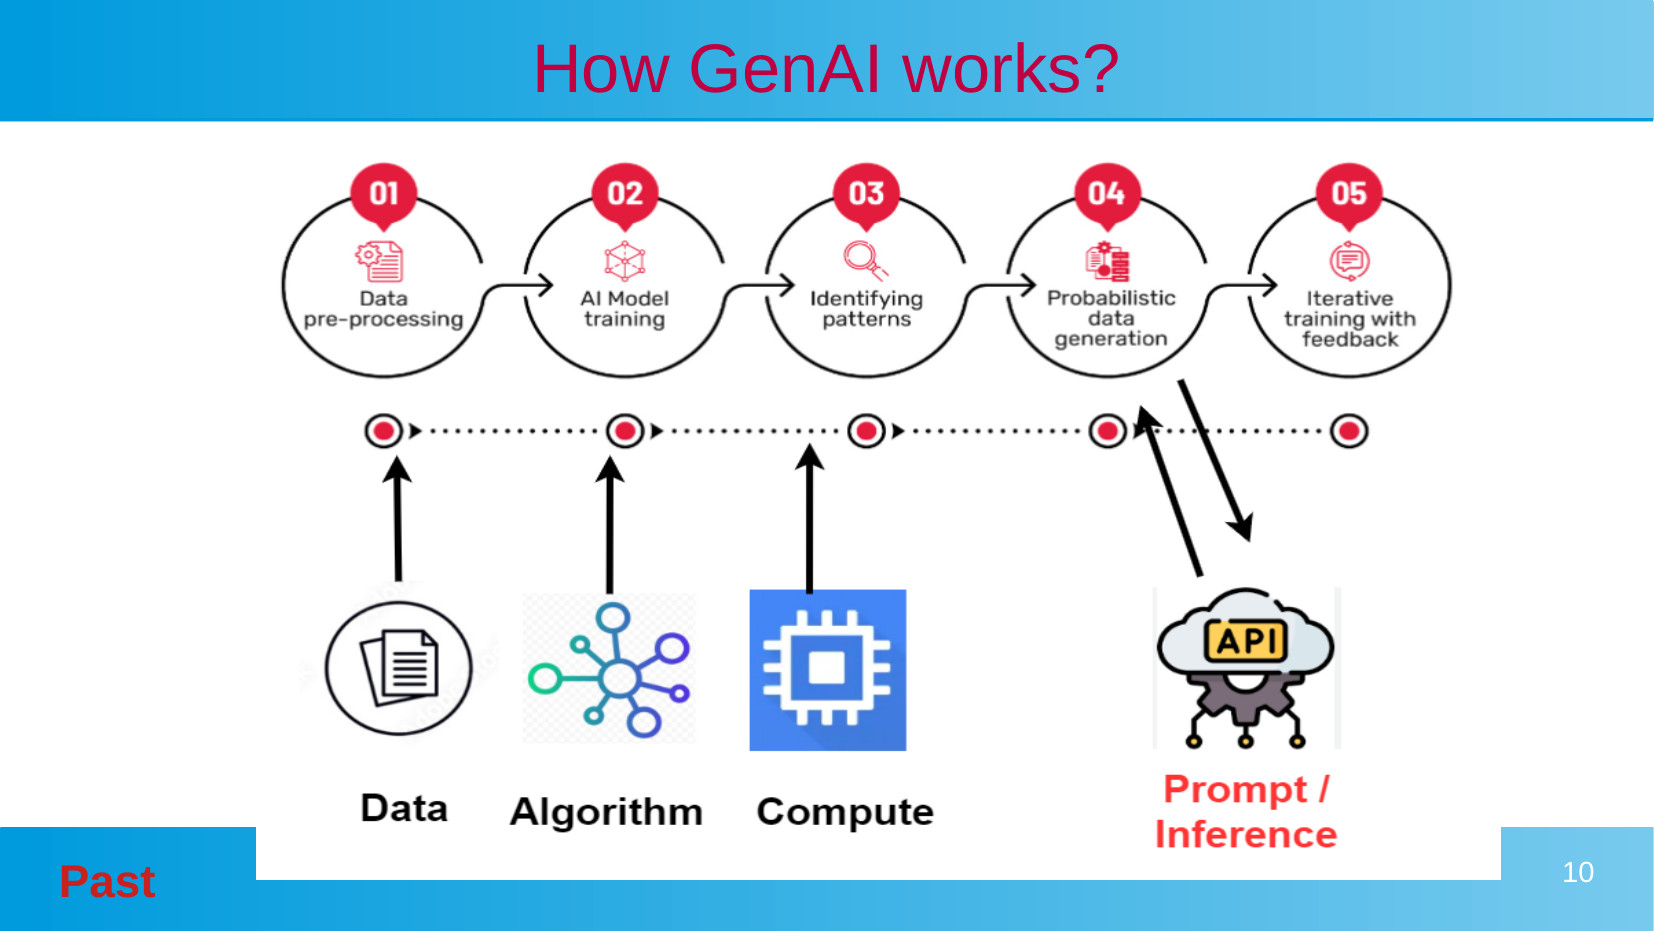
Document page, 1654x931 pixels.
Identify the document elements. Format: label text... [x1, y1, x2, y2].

picture [256, 123, 1501, 880]
title How GenAI works? [59, 29, 1595, 108]
